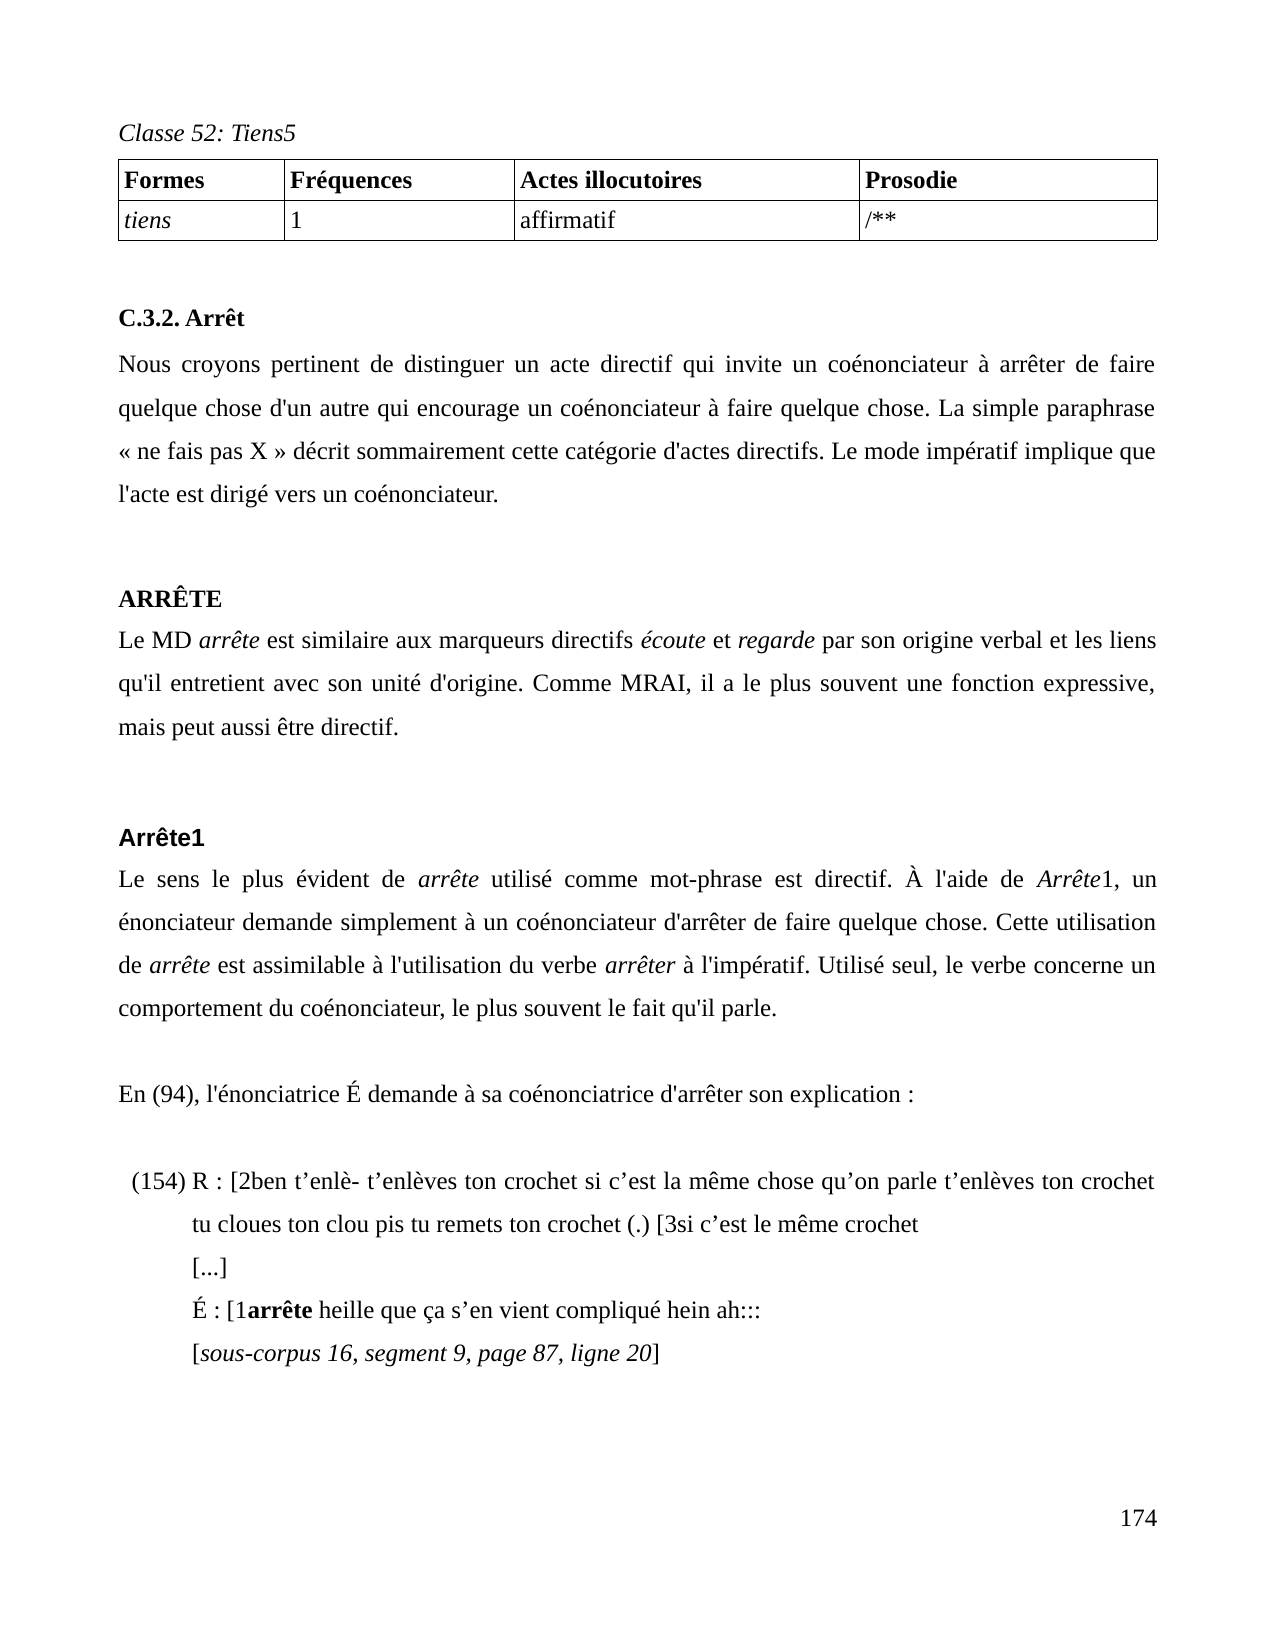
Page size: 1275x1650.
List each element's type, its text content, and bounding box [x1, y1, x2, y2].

text [sous-corpus 16, segment 9, page 87, ligne 20] [131, 1338, 1157, 1367]
text É : [1arrête heille que ça s’en vient compliqué hein ah::: [131, 1295, 1157, 1324]
table_cell 1 [285, 201, 514, 240]
text [...] [131, 1252, 1157, 1281]
text En (94), l'énonciatrice É demande à sa coénonciatrice d'arrêter son explication : [118, 1079, 1157, 1108]
text (154) R : [2ben t’enlè- t’enlèves ton crochet si c’est la même chose qu’on parle t’enlèves ton crochet tu cloues ton clou pis tu remets ton crochet (.) [3si c’est le même crochet [131, 1166, 1157, 1238]
table_cell /** [860, 201, 1157, 240]
subtitle C.3.2. Arrêt [118, 303, 1157, 331]
table_header Formes [119, 160, 284, 200]
table_header Prosodie [860, 160, 1157, 200]
subtitle Arrête1 [118, 823, 1157, 851]
subtitle ARRÊTE [118, 584, 1157, 613]
text Nous croyons pertinent de distinguer un acte directif qui invite un coénonciateur à arrêter de faire quelque chose d'un autre qui encourage un coénonciateur à faire quelque chose. La simple paraphrase « ne fais pas X » décrit sommairement cette catégorie d'actes directifs. Le mode impératif implique que l'acte est dirigé vers un coénonciateur. [118, 349, 1157, 508]
table_cell tiens [119, 201, 284, 240]
table_cell affirmatif [515, 201, 859, 240]
table_header Actes illocutoires [515, 160, 859, 200]
text Classe 52: Tiens5 [118, 118, 1157, 147]
text Le MD arrête est similaire aux marqueurs directifs écoute et regarde par son origine verbal et les liens qu'il entretient avec son unité d'origine. Comme MRAI, il a le plus souvent une fonction expressive, mais peut aussi être directif. [118, 625, 1157, 740]
table_header Fréquences [285, 160, 514, 200]
text Le sens le plus évident de arrête utilisé comme mot-phrase est directif. À l'aide de Arrête1, un énonciateur demande simplement à un coénonciateur d'arrêter de faire quelque chose. Cette utilisation de arrête est assimilable à l'utilisation du verbe arrêter à l'impératif. Utilisé seul, le verbe concerne un comportement du coénonciateur, le plus souvent le fait qu'il parle. [118, 864, 1157, 1022]
